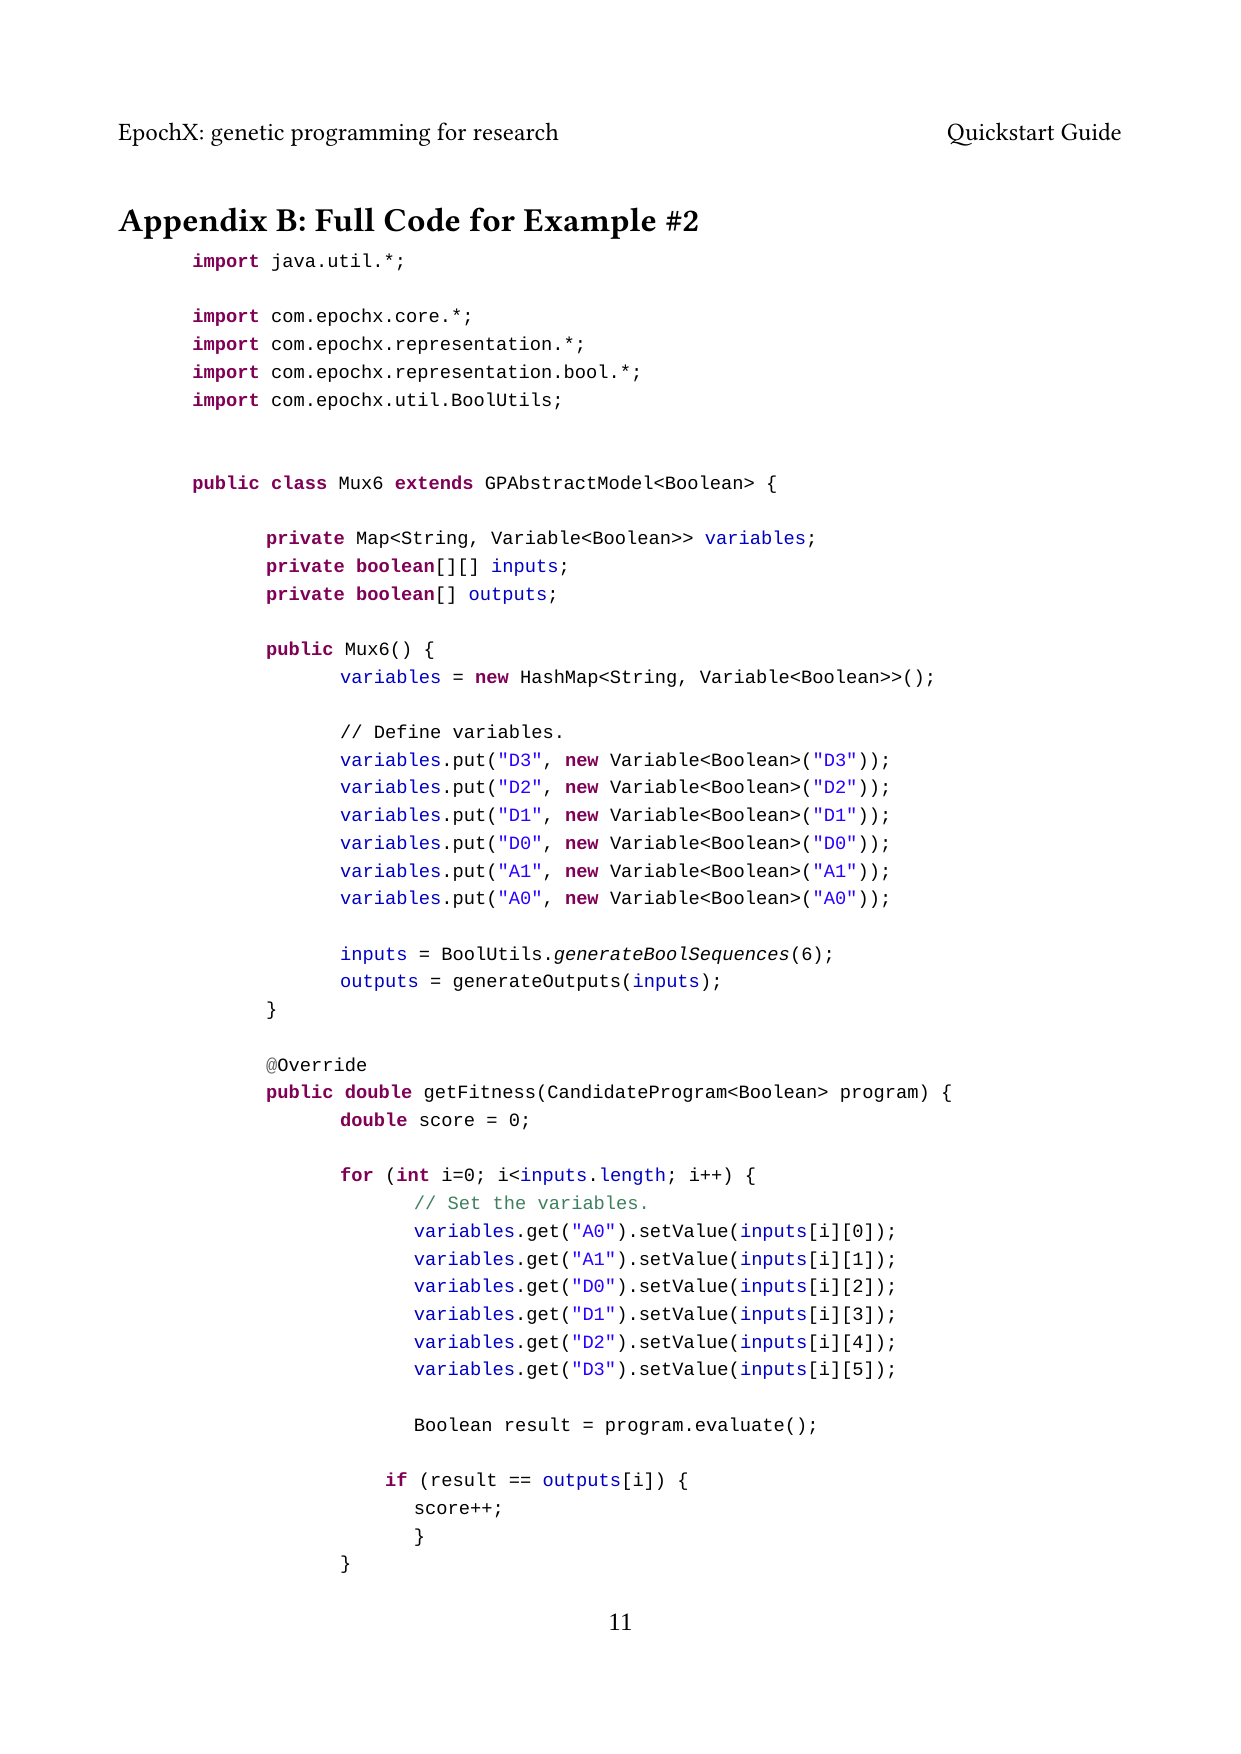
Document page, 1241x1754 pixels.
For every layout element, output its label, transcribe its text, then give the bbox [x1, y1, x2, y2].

text private Map<String, Variable<Boolean>> variables; [192, 529, 1122, 550]
subtitle Appendix B: Full Code for Example #2 [118, 201, 1122, 239]
text public double getFitness(CandidateProgram<Boolean> program) { [192, 1083, 1122, 1104]
text import com.epochx.representation.*; [192, 335, 1122, 356]
text variables.put("D1", new Variable<Boolean>("D1")); [192, 806, 1122, 827]
text import java.util.*; [192, 252, 1122, 273]
text variables.put("A1", new Variable<Boolean>("A1")); [192, 861, 1122, 883]
text private boolean[] outputs; [192, 584, 1122, 606]
text } [192, 1000, 1122, 1021]
text import com.epochx.util.BoolUtils; [192, 390, 1122, 412]
text variables.put("D2", new Variable<Boolean>("D2")); [192, 778, 1122, 799]
text variables.get("D3").setValue(inputs[i][5]); [192, 1360, 1122, 1381]
text variables.put("D0", new Variable<Boolean>("D0")); [192, 834, 1122, 855]
text variables = new HashMap<String, Variable<Boolean>>(); [192, 667, 1122, 689]
text variables.put("D3", new Variable<Boolean>("D3")); [192, 751, 1122, 772]
text @Override [192, 1055, 1122, 1077]
text variables.put("A0", new Variable<Boolean>("A0")); [192, 889, 1122, 910]
text Boolean result = program.evaluate(); [192, 1416, 1122, 1437]
text // Define variables. [192, 723, 1122, 744]
text import com.epochx.representation.bool.*; [192, 363, 1122, 384]
text // Set the variables. [192, 1194, 1122, 1215]
text double score = 0; [192, 1111, 1122, 1132]
text variables.get("A0").setValue(inputs[i][0]); [192, 1222, 1122, 1243]
text if (result == outputs[i]) { [192, 1471, 1122, 1492]
text } [192, 1526, 1122, 1548]
text variables.get("D1").setValue(inputs[i][3]); [192, 1305, 1122, 1326]
text for (int i=0; i<inputs.length; i++) { [192, 1166, 1122, 1187]
text outputs = generateOutputs(inputs); [192, 972, 1122, 993]
text score++; [192, 1499, 1122, 1520]
text inputs = BoolUtils.generateBoolSequences(6); [192, 944, 1122, 966]
text variables.get("D2").setValue(inputs[i][4]); [192, 1332, 1122, 1354]
text public class Mux6 extends GPAbstractModel<Boolean> { [192, 473, 1122, 495]
text variables.get("A1").setValue(inputs[i][1]); [192, 1249, 1122, 1271]
text public Mux6() { [192, 640, 1122, 661]
text } [192, 1554, 1122, 1575]
text import com.epochx.core.*; [192, 307, 1122, 328]
text private boolean[][] inputs; [192, 557, 1122, 578]
text variables.get("D0").setValue(inputs[i][2]); [192, 1277, 1122, 1298]
